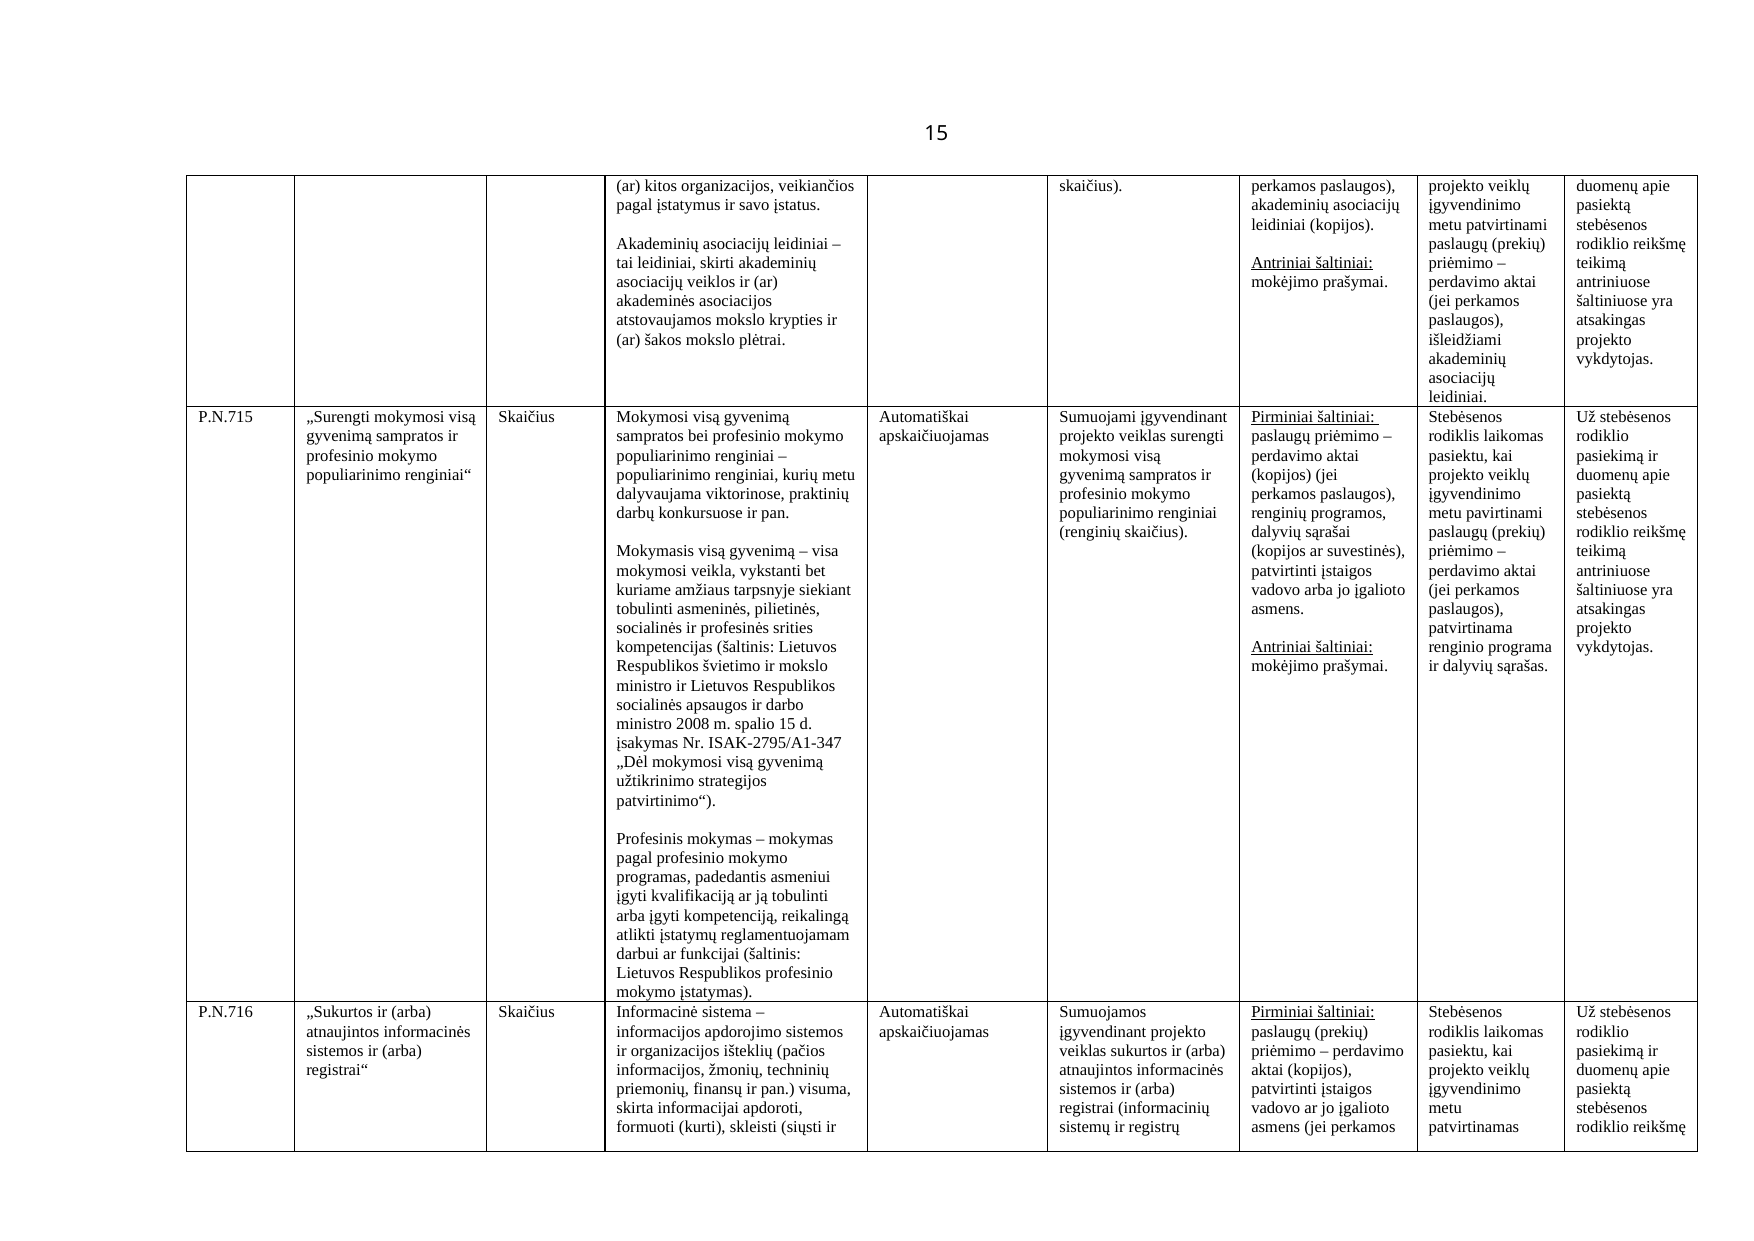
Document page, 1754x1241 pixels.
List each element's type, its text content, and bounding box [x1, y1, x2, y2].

table_cell perkamos paslaugos), akademinių asociacijų leidiniai (kopijos). Antriniai šaltiniai: mokėjimo prašymai. [1240, 176, 1417, 406]
table_cell Skaičius [487, 1002, 604, 1151]
table_cell [187, 176, 294, 406]
table_cell Informacinė sistema – informacijos apdorojimo sistemos ir organizacijos išteklių (pačios informacijos, žmonių, techninių priemonių, finansų ir pan.) visuma, skirta informacijai apdoroti, formuoti (kurti), skleisti (siųsti ir [606, 1002, 867, 1151]
table_cell [487, 176, 604, 406]
table_cell „Surengti mokymosi visą gyvenimą sampratos ir profesinio mokymo populiarinimo renginiai“ [295, 407, 486, 1001]
table_cell [868, 176, 1047, 406]
table_cell Stebėsenos rodiklis laikomas pasiektu, kai projekto veiklų įgyvendinimo metu patvirtinamas [1418, 1002, 1564, 1151]
table_cell skaičius). [1048, 176, 1239, 406]
table_cell (ar) kitos organizacijos, veikiančios pagal įstatymus ir savo įstatus. Akademinių asociacijų leidiniai – tai leidiniai, skirti akademinių asociacijų veiklos ir (ar) akademinės asociacijos atstovaujamos mokslo krypties ir (ar) šakos mokslo plėtrai. [606, 176, 867, 406]
table_cell Stebėsenos rodiklis laikomas pasiektu, kai projekto veiklų įgyvendinimo metu pavirtinami paslaugų (prekių) priėmimo – perdavimo aktai (jei perkamos paslaugos), patvirtinama renginio programa ir dalyvių sąrašas. [1418, 407, 1564, 1001]
table_cell Skaičius [487, 407, 604, 1001]
table_cell Už stebėsenos rodiklio pasiekimą ir duomenų apie pasiektą stebėsenos rodiklio reikšmę [1565, 1002, 1697, 1151]
table_cell duomenų apie pasiektą stebėsenos rodiklio reikšmę teikimą antriniuose šaltiniuose yra atsakingas projekto vykdytojas. [1565, 176, 1697, 406]
table_cell P.N.716 [187, 1002, 294, 1151]
table_cell P.N.715 [187, 407, 294, 1001]
table_cell Automatiškai apskaičiuojamas [868, 407, 1047, 1001]
table_cell Sumuojamos įgyvendinant projekto veiklas sukurtos ir (arba) atnaujintos informacinės sistemos ir (arba) registrai (informacinių sistemų ir registrų [1048, 1002, 1239, 1151]
table_cell „Sukurtos ir (arba) atnaujintos informacinės sistemos ir (arba) registrai“ [295, 1002, 486, 1151]
table_cell Pirminiai šaltiniai: paslaugų priėmimo –perdavimo aktai (kopijos) (jei perkamos paslaugos), renginių programos, dalyvių sąrašai (kopijos ar suvestinės), patvirtinti įstaigos vadovo arba jo įgalioto asmens. Antriniai šaltiniai: mokėjimo prašymai. [1240, 407, 1417, 1001]
table_cell Automatiškai apskaičiuojamas [868, 1002, 1047, 1151]
table_cell Už stebėsenos rodiklio pasiekimą ir duomenų apie pasiektą stebėsenos rodiklio reikšmę teikimą antriniuose šaltiniuose yra atsakingas projekto vykdytojas. [1565, 407, 1697, 1001]
table_cell Pirminiai šaltiniai: paslaugų (prekių) priėmimo – perdavimo aktai (kopijos), patvirtinti įstaigos vadovo ar jo įgalioto asmens (jei perkamos [1240, 1002, 1417, 1151]
table_cell Sumuojami įgyvendinant projekto veiklas surengti mokymosi visą gyvenimą sampratos ir profesinio mokymo populiarinimo renginiai (renginių skaičius). [1048, 407, 1239, 1001]
table_cell Mokymosi visą gyvenimą sampratos bei profesinio mokymo populiarinimo renginiai – populiarinimo renginiai, kurių metu dalyvaujama viktorinose, praktinių darbų konkursuose ir pan. Mokymasis visą gyvenimą – visa mokymosi veikla, vykstanti bet kuriame amžiaus tarpsnyje siekiant tobulinti asmeninės, pilietinės, socialinės ir profesinės srities kompetencijas (šaltinis: Lietuvos Respublikos švietimo ir mokslo ministro ir Lietuvos Respublikos socialinės apsaugos ir darbo ministro 2008 m. spalio 15 d. įsakymas Nr. ISAK-2795/A1-347 „Dėl mokymosi visą gyvenimą užtikrinimo strategijos patvirtinimo“). Profesinis mokymas – mokymas pagal profesinio mokymo programas, padedantis asmeniui įgyti kvalifikaciją ar ją tobulinti arba įgyti kompetenciją, reikalingą atlikti įstatymų reglamentuojamam darbui ar funkcijai (šaltinis: Lietuvos Respublikos profesinio mokymo įstatymas). [606, 407, 867, 1001]
table_cell [295, 176, 486, 406]
table_cell projekto veiklų įgyvendinimo metu patvirtinami paslaugų (prekių) priėmimo – perdavimo aktai (jei perkamos paslaugos), išleidžiami akademinių asociacijų leidiniai. [1418, 176, 1564, 406]
